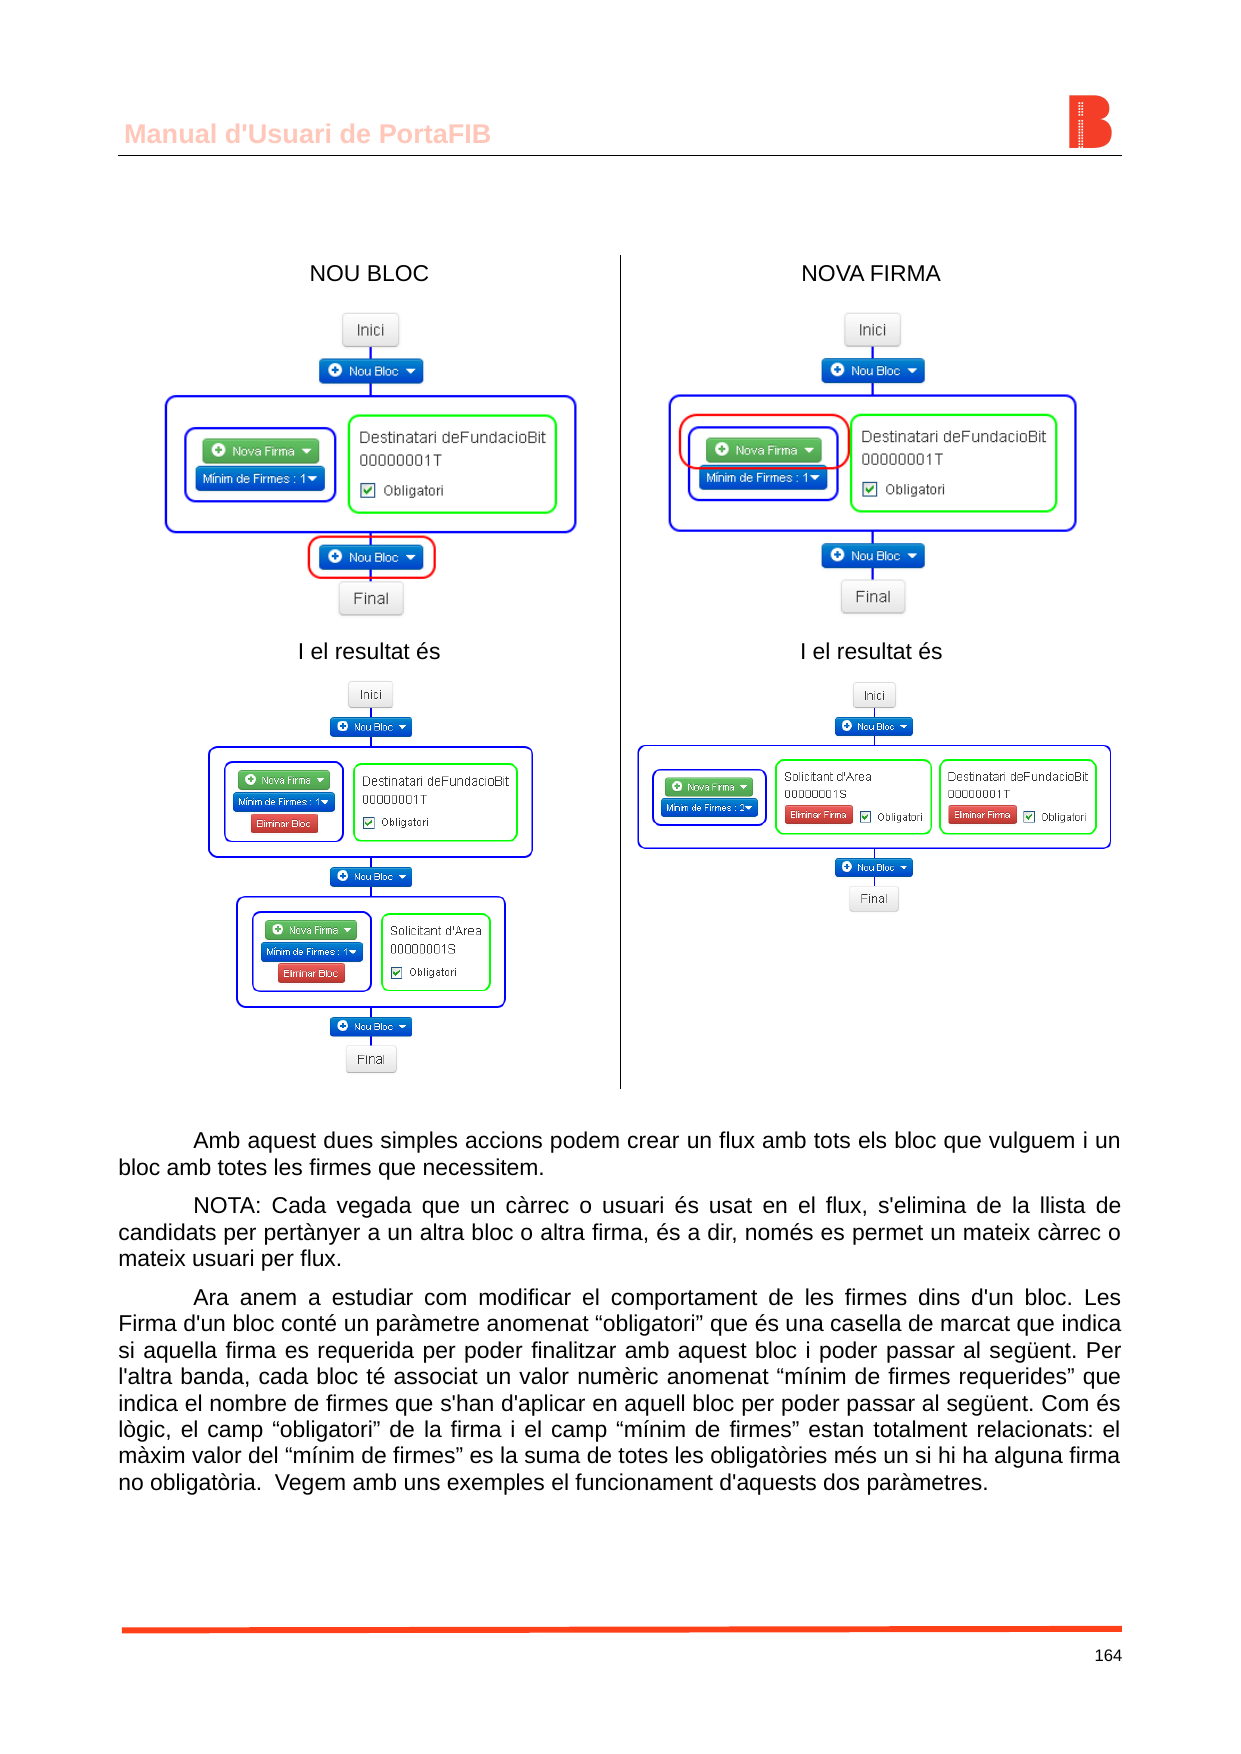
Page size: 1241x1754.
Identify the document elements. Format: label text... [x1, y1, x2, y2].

table_header NOVA FIRMA [621, 255, 1122, 292]
table_cell [621, 293, 1122, 632]
picture [150, 298, 588, 627]
text Ara anem a estudiar com modificar el comportament de les firmes dins d'un bloc. Les Firma d'un bloc conté un paràmetre anomenat “obligatori” que és una casella de marcat que indica si aquella firma es requerida per poder finalitzar amb aquest bloc i poder passar al següent. Per l'altra banda, cada bloc té associat un valor numèric anomenat “mínim de firmes requerides” que indica el nombre de firmes que s'han d'aplicar en aquell bloc per poder passar al següent. Com és lògic, el camp “obligatori” de la firma i el camp “mínim de firmes” estan totalment relacionats: el màxim valor del “mínim de firmes” es la suma de totes les obligatòries més un si hi ha alguna firma no obligatòria. Vegem amb uns exemples el funcionament d'aquests dos paràmetres. [118, 1284, 1122, 1495]
picture [1063, 94, 1117, 150]
picture [625, 676, 1117, 918]
picture [654, 298, 1088, 625]
picture [198, 676, 540, 1083]
table_header NOU BLOC [118, 255, 620, 292]
table_cell [118, 670, 620, 1088]
table_cell I el resultat és [118, 633, 620, 670]
table_cell [621, 670, 1122, 1088]
table_cell I el resultat és [621, 633, 1122, 670]
text Amb aquest dues simples accions podem crear un flux amb tots els bloc que vulguem i un bloc amb totes les firmes que necessitem. [118, 1127, 1122, 1180]
text NOTA: Cada vegada que un càrrec o usuari és usat en el flux, s'elimina de la llista de candidats per pertànyer a un altra bloc o altra firma, és a dir, només es permet un mateix càrrec o mateix usuari per flux. [118, 1192, 1122, 1272]
table_cell [118, 293, 620, 632]
